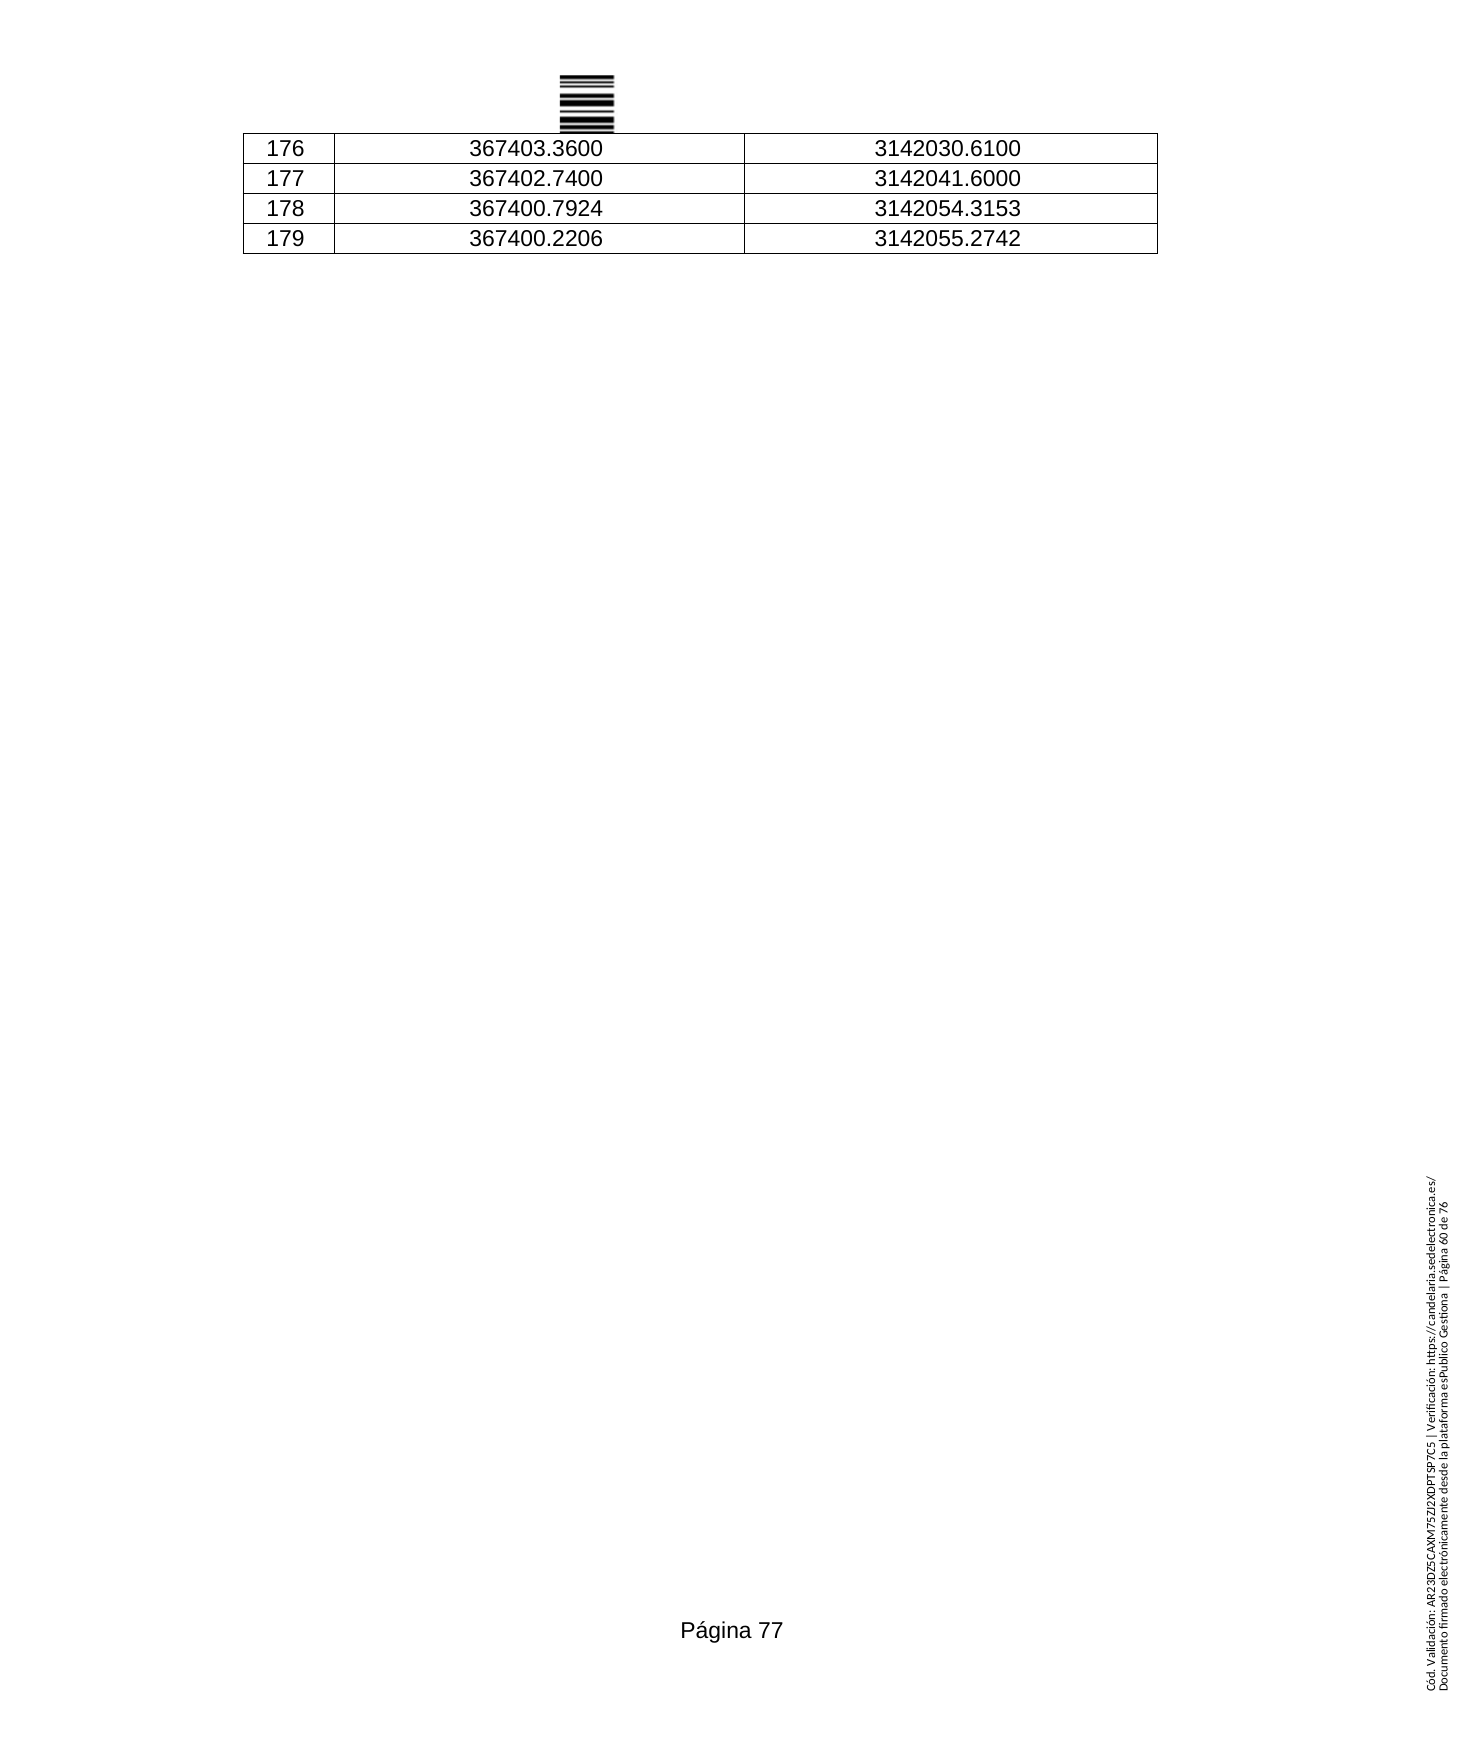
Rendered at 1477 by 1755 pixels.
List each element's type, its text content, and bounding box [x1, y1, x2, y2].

table_cell 367400.2206 [335, 224, 744, 253]
table_cell 3142030.6100 [745, 134, 1157, 163]
table_cell 177 [244, 164, 334, 193]
table_cell 179 [244, 224, 334, 253]
table_cell 176 [244, 134, 334, 163]
table_cell 367400.7924 [335, 194, 744, 223]
table_cell 3142054.3153 [745, 194, 1157, 223]
table_cell 3142055.2742 [745, 224, 1157, 253]
table_cell 367403.3600 [335, 134, 744, 163]
table_cell 3142041.6000 [745, 164, 1157, 193]
table_cell 178 [244, 194, 334, 223]
table_cell 367402.7400 [335, 164, 744, 193]
